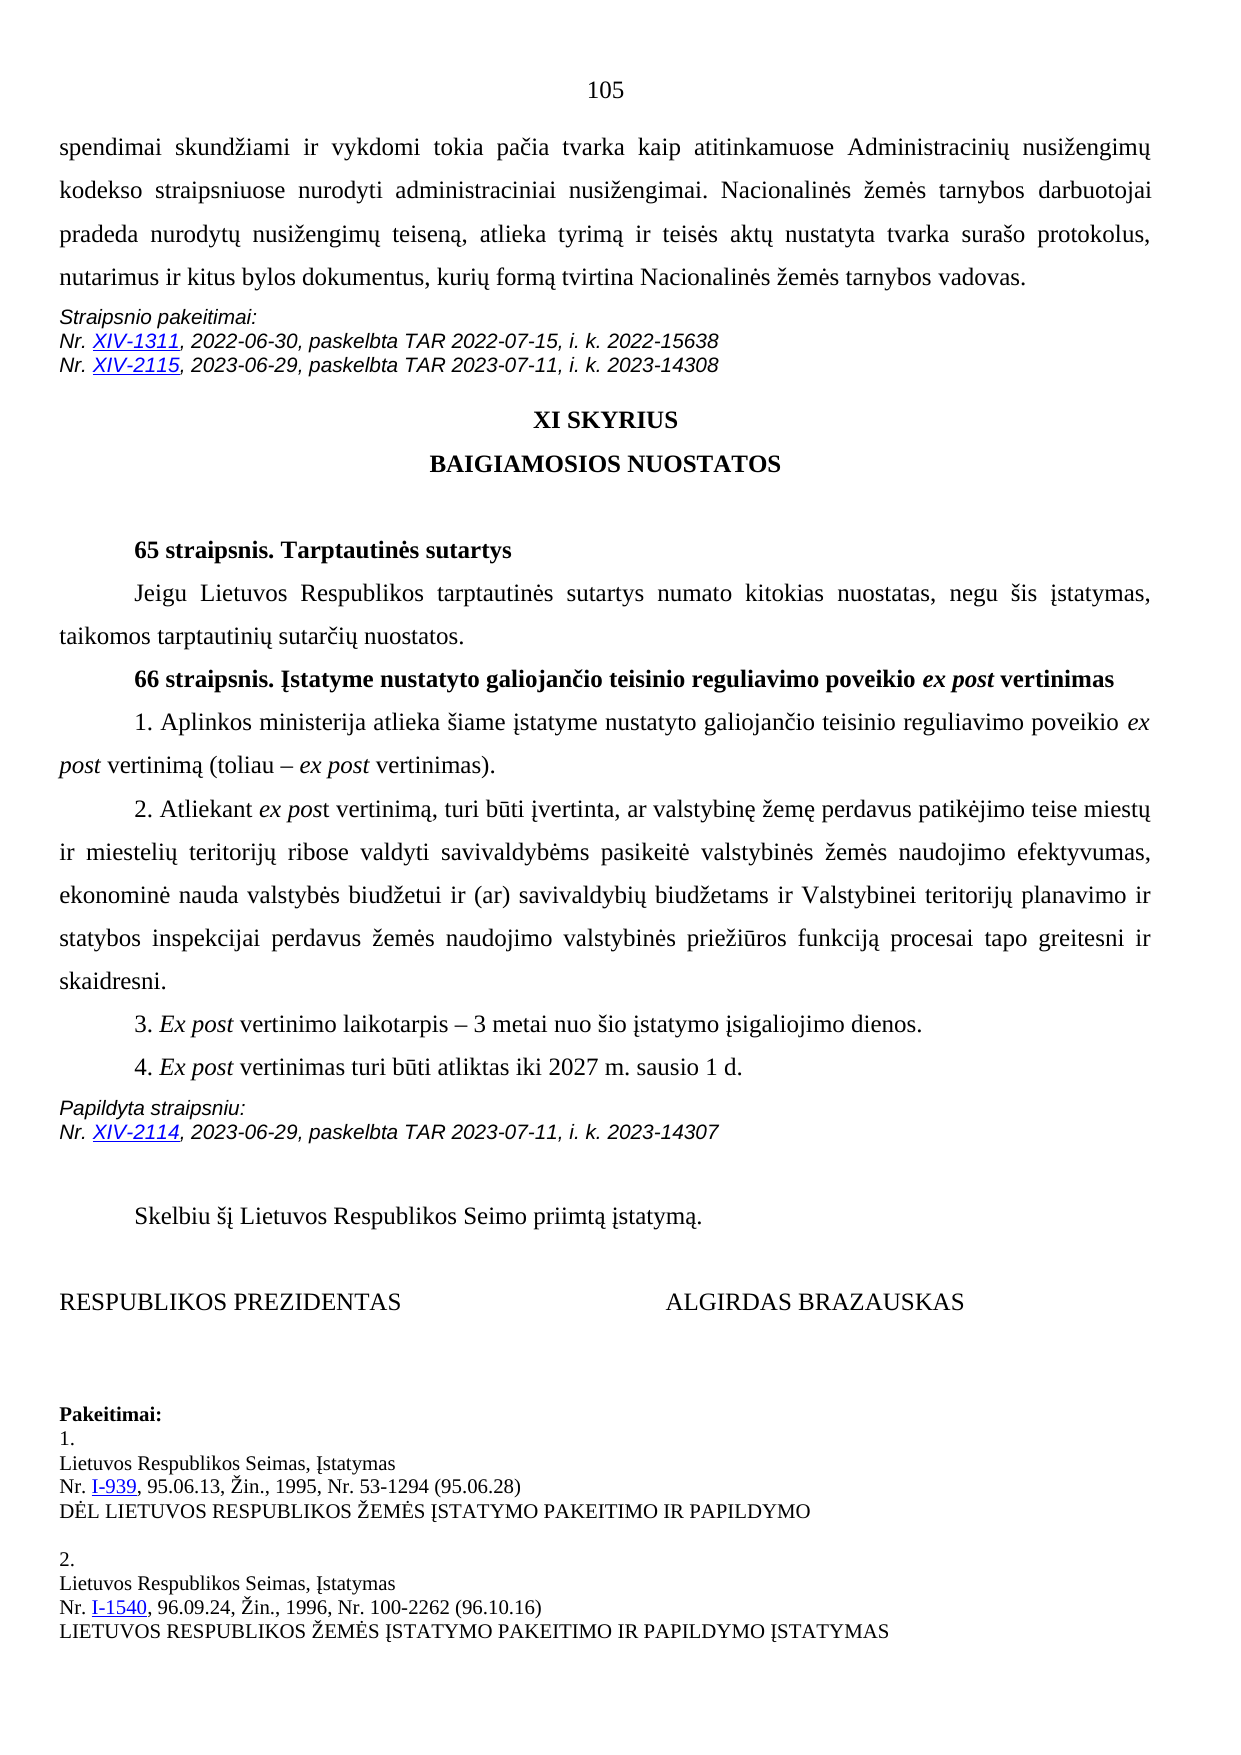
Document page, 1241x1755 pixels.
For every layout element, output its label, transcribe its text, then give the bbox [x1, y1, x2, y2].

text Nr. I-1540, 96.09.24, Žin., 1996, Nr. 100-2262 (96.10.16) [59, 1595, 1152, 1619]
text Nr. I-939, 95.06.13, Žin., 1995, Nr. 53-1294 (95.06.28) [59, 1474, 1152, 1498]
text 1. Aplinkos ministerija atlieka šiame įstatyme nustatyto galiojančio teisinio reguliavimo poveikio ex post vertinimą (toliau – ex post vertinimas). [59, 707, 1152, 779]
text XI SKYRIUS [59, 406, 1152, 434]
text DĖL LIETUVOS RESPUBLIKOS ŽEMĖS ĮSTATYMO PAKEITIMO IR PAPILDYMO [59, 1498, 1152, 1523]
text 2. [59, 1547, 1152, 1571]
text 65 straipsnis. Tarptautinės sutartys [59, 535, 1152, 564]
text 3. Ex post vertinimo laikotarpis – 3 metai nuo šio įstatymo įsigaliojimo dienos. [59, 1009, 1152, 1038]
text spendimai skundžiami ir vykdomi tokia pačia tvarka kaip atitinkamuose Administracinių nusižengimų kodekso straipsniuose nurodyti administraciniai nusižengimai. Nacionalinės žemės tarnybos darbuotojai pradeda nurodytų nusižengimų teiseną, atlieka tyrimą ir teisės aktų nustatyta tvarka surašo protokolus, nutarimus ir kitus bylos dokumentus, kurių formą tvirtina Nacionalinės žemės tarnybos vadovas. [59, 132, 1152, 291]
text Lietuvos Respublikos Seimas, Įstatymas [59, 1571, 1152, 1595]
text Nr. XIV-2115, 2023-06-29, paskelbta TAR 2023-07-11, i. k. 2023-14308 [59, 353, 1152, 377]
text LIETUVOS RESPUBLIKOS ŽEMĖS ĮSTATYMO PAKEITIMO IR PAPILDYMO ĮSTATYMAS [59, 1619, 1152, 1643]
text Lietuvos Respublikos Seimas, Įstatymas [59, 1450, 1152, 1474]
text Pakeitimai: [59, 1402, 1152, 1426]
text Papildyta straipsniu: [59, 1096, 1152, 1119]
text 1. [59, 1426, 1152, 1450]
text Straipsnio pakeitimai: [59, 305, 1152, 329]
text Nr. XIV-2114, 2023-06-29, paskelbta TAR 2023-07-11, i. k. 2023-14307 [59, 1119, 1152, 1143]
text 66 straipsnis. Įstatyme nustatyto galiojančio teisinio reguliavimo poveikio ex post vertinimas [134, 664, 1152, 693]
text BAIGIAMOSIOS NUOSTATOS [59, 449, 1152, 477]
text Nr. XIV-1311, 2022-06-30, paskelbta TAR 2022-07-15, i. k. 2022-15638 [59, 329, 1152, 353]
text RESPUBLIKOS PREZIDENTAS ALGIRDAS BRAZAUSKAS [59, 1287, 1152, 1316]
text Skelbiu šį Lietuvos Respublikos Seimo priimtą įstatymą. [59, 1201, 1152, 1230]
text 2. Atliekant ex post vertinimą, turi būti įvertinta, ar valstybinę žemę perdavus patikėjimo teise miestų ir miestelių teritorijų ribose valdyti savivaldybėms pasikeitė valstybinės žemės naudojimo efektyvumas, ekonominė nauda valstybės biudžetui ir (ar) savivaldybių biudžetams ir Valstybinei teritorijų planavimo ir statybos inspekcijai perdavus žemės naudojimo valstybinės priežiūros funkciją procesai tapo greitesni ir skaidresni. [59, 794, 1152, 995]
text Jeigu Lietuvos Respublikos tarptautinės sutartys numato kitokias nuostatas, negu šis įstatymas, taikomos tarptautinių sutarčių nuostatos. [59, 578, 1152, 650]
text 4. Ex post vertinimas turi būti atliktas iki 2027 m. sausio 1 d. [59, 1052, 1152, 1081]
